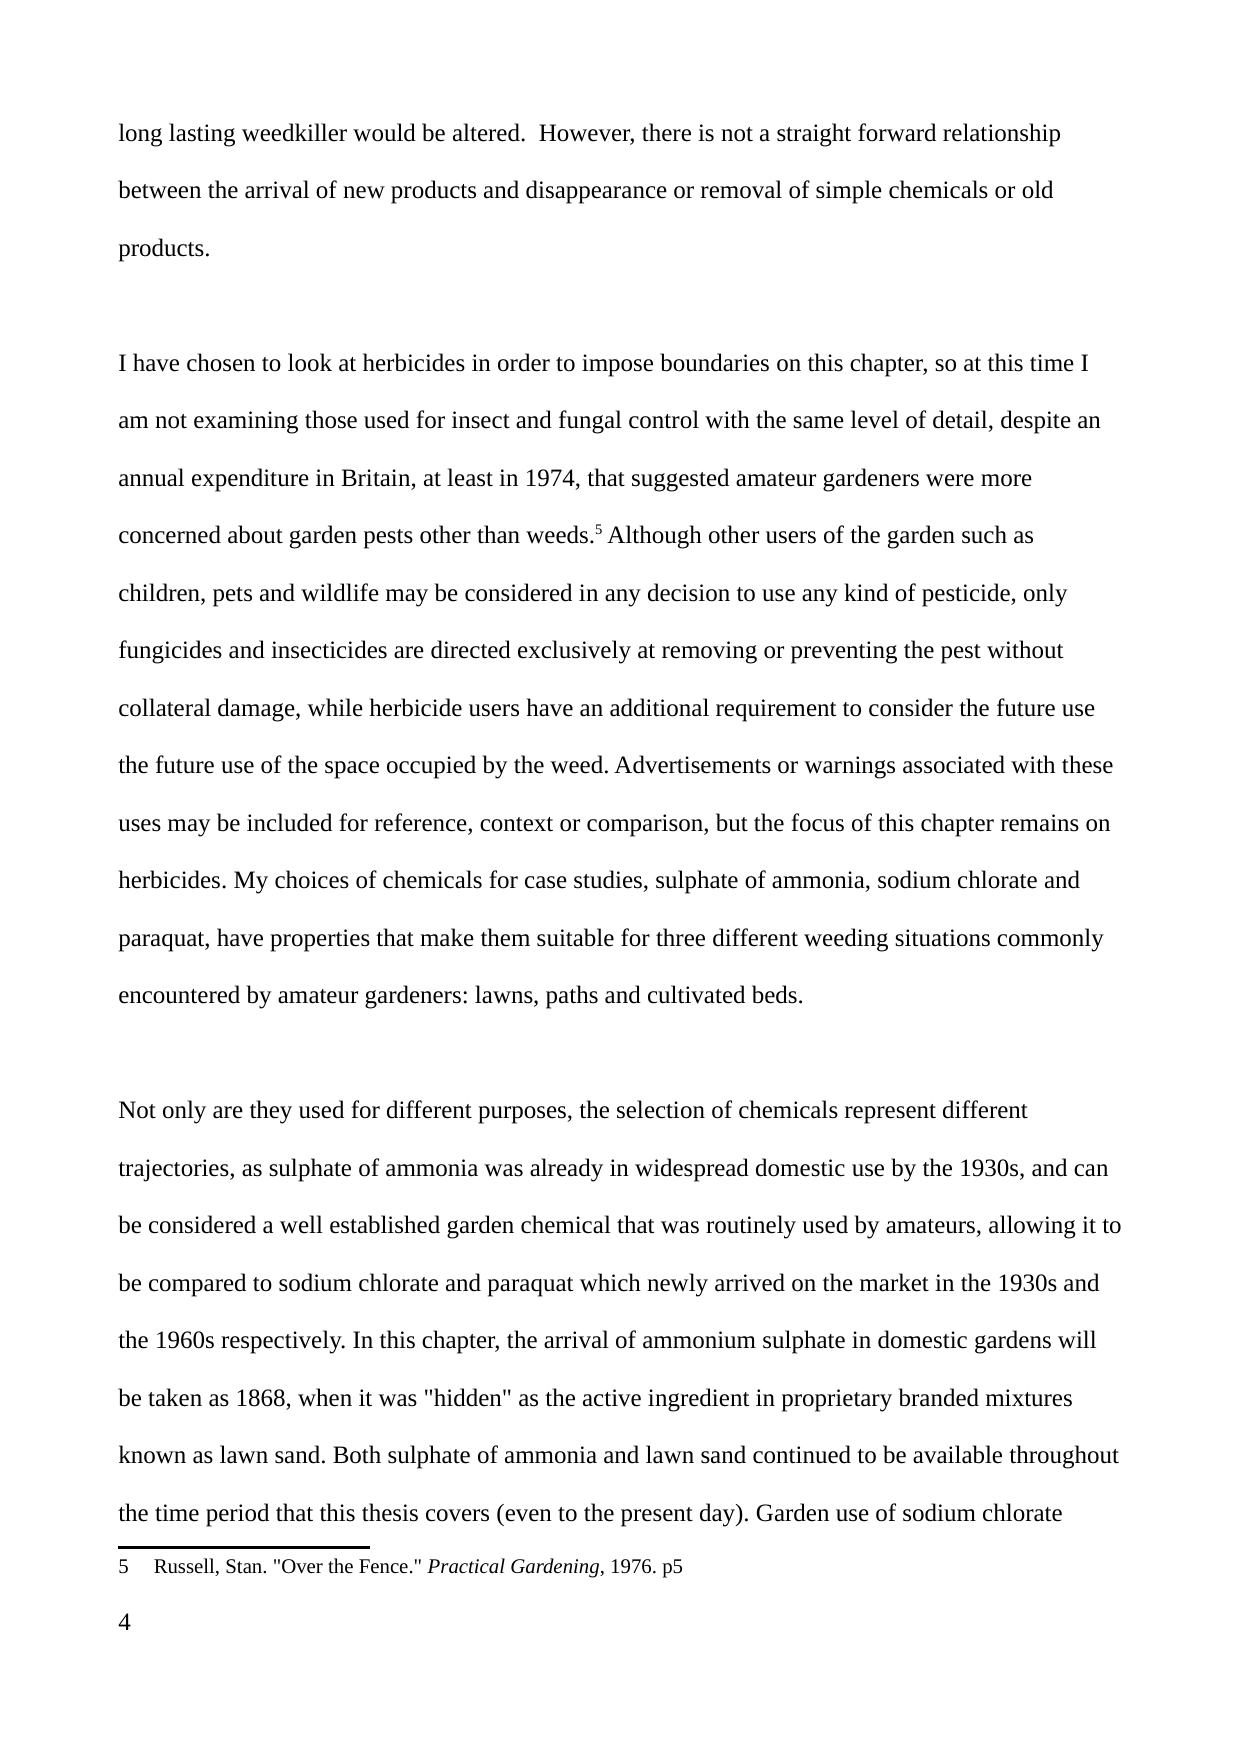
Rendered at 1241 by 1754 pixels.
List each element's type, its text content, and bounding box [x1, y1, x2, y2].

text long lasting weedkiller would be altered. However, there is not a straight forward relationship between the arrival of new products and disappearance or removal of simple chemicals or old products. [118, 118, 1122, 262]
text Russell, Stan. "Over the Fence." Practical Gardening, 1976. p5 [118, 1553, 1122, 1578]
text Not only are they used for different purposes, the selection of chemicals represent different trajectories, as sulphate of ammonia was already in widespread domestic use by the 1930s, and can be considered a well established garden chemical that was routinely used by amateurs, allowing it to be compared to sodium chlorate and paraquat which newly arrived on the market in the 1930s and the 1960s respectively. In this chapter, the arrival of ammonium sulphate in domestic gardens will be taken as 1868, when it was "hidden" as the active ingredient in proprietary branded mixtures known as lawn sand. Both sulphate of ammonia and lawn sand continued to be available throughout the time period that this thesis covers (even to the present day). Garden use of sodium chlorate [118, 1096, 1122, 1527]
text I have chosen to look at herbicides in order to impose boundaries on this chapter, so at this time I am not examining those used for insect and fungal control with the same level of detail, despite an annual expenditure in Britain, at least in 1974, that suggested amateur gardeners were more concerned about garden pests other than weeds. Although other users of the garden such as children, pets and wildlife may be considered in any decision to use any kind of pesticide, only fungicides and insecticides are directed exclusively at removing or preventing the pest without collateral damage, while herbicide users have an additional requirement to consider the future use the future use of the space occupied by the weed. Advertisements or warnings associated with these uses may be included for reference, context or comparison, but the focus of this chapter remains on herbicides. My choices of chemicals for case studies, sulphate of ammonia, sodium chlorate and paraquat, have properties that make them suitable for three different weeding situations commonly encountered by amateur gardeners: lawns, paths and cultivated beds. [118, 348, 1122, 1009]
